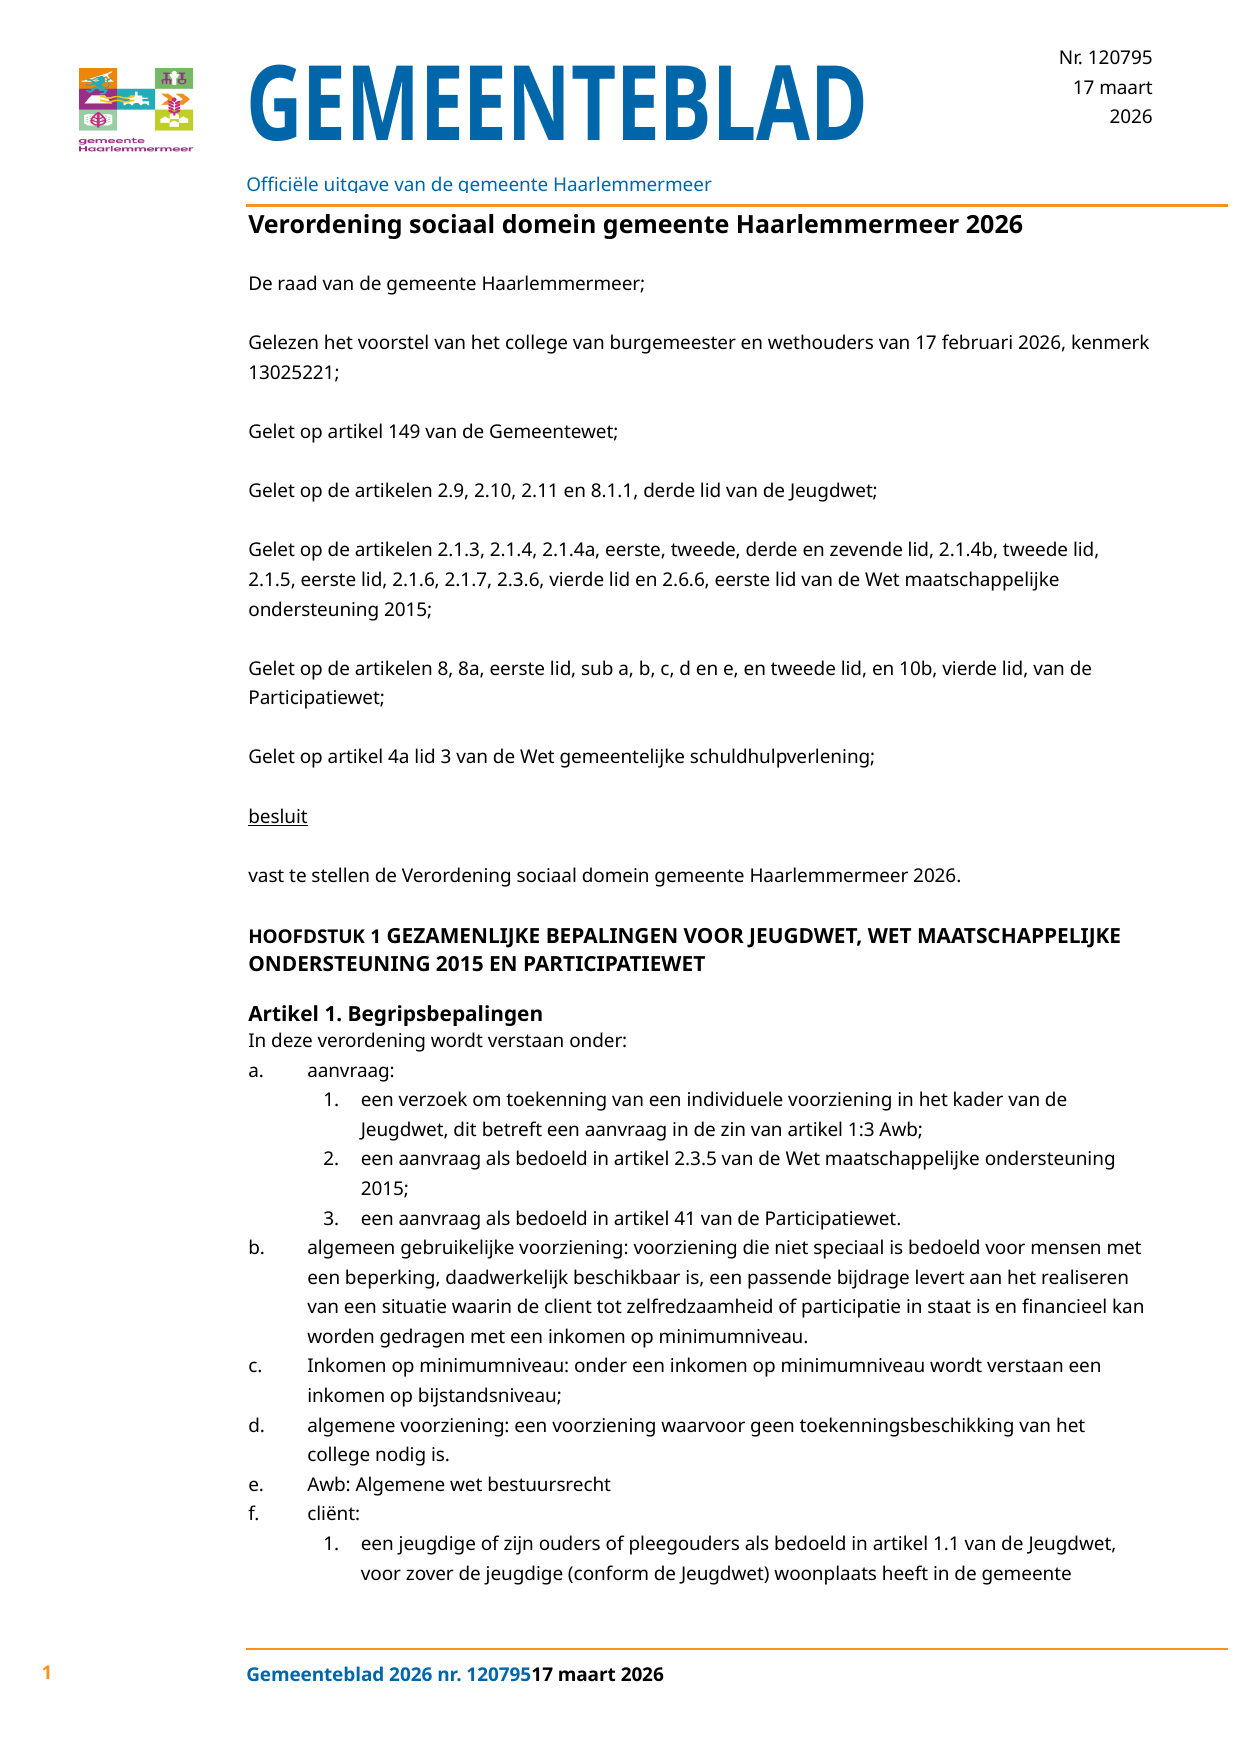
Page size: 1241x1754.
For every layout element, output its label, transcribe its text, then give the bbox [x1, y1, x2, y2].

list een aanvraag als bedoeld in artikel 2.3.5 van de Wet maatschappelijke ondersteuning 2015; [323, 1146, 1152, 1201]
text Gelezen het voorstel van het college van burgemeester en wethouders van 17 februari 2026, kenmerk 13025221; [248, 329, 1152, 385]
text Verordening sociaal domein gemeente Haarlemmermeer 2026 [248, 207, 1152, 241]
list cliënt: [248, 1501, 1152, 1526]
text Gelet op de artikelen 8, 8a, eerste lid, sub a, b, c, d en e, en tweede lid, en 10b, vierde lid, van de Participatiewet; [248, 655, 1152, 710]
text In deze verordening wordt verstaan onder: [248, 1027, 1152, 1053]
list algemene voorziening: een voorziening waarvoor geen toekenningsbeschikking van het college nodig is. [248, 1412, 1152, 1467]
list aanvraag: [248, 1057, 1152, 1083]
list een aanvraag als bedoeld in artikel 41 van de Participatiewet. [323, 1205, 1152, 1231]
text Artikel 1. Begripsbepalingen [248, 999, 1152, 1027]
text besluit [248, 803, 1152, 828]
text HOOFDSTUK 1 GEZAMENLIJKE BEPALINGEN VOOR JEUGDWET, WET MAATSCHAPPELIJKE ONDERSTEUNING 2015 EN PARTICIPATIEWET [248, 921, 1152, 978]
text vast te stellen de Verordening sociaal domein gemeente Haarlemmermeer 2026. [248, 862, 1152, 888]
list algemeen gebruikelijke voorziening: voorziening die niet speciaal is bedoeld voor mensen met een beperking, daadwerkelijk beschikbaar is, een passende bijdrage levert aan het realiseren van een situatie waarin de client tot zelfredzaamheid of participatie in staat is en financieel kan worden gedragen met een inkomen op minimumniveau. [248, 1234, 1152, 1349]
list Awb: Algemene wet bestuursrecht [248, 1471, 1152, 1497]
text Gelet op artikel 4a lid 3 van de Wet gemeentelijke schuldhulpverlening; [248, 744, 1152, 769]
list een jeugdige of zijn ouders of pleegouders als bedoeld in artikel 1.1 van de Jeugdwet, voor zover de jeugdige (conform de Jeugdwet) woonplaats heeft in de gemeente [323, 1530, 1152, 1586]
text Gelet op de artikelen 2.9, 2.10, 2.11 en 8.1.1, derde lid van de Jeugdwet; [248, 477, 1152, 503]
picture [41, 47, 231, 172]
text Gelet op artikel 149 van de Gemeentewet; [248, 418, 1152, 444]
list Inkomen op minimumniveau: onder een inkomen op minimumniveau wordt verstaan een inkomen op bijstandsniveau; [248, 1353, 1152, 1408]
text Gelet op de artikelen 2.1.3, 2.1.4, 2.1.4a, eerste, tweede, derde en zevende lid, 2.1.4b, tweede lid, 2.1.5, eerste lid, 2.1.6, 2.1.7, 2.3.6, vierde lid en 2.6.6, eerste lid van de Wet maatschappelijke ondersteuning 2015; [248, 537, 1152, 621]
text De raad van de gemeente Haarlemmermeer; [248, 270, 1152, 296]
list een verzoek om toekenning van een individuele voorziening in het kader van de Jeugdwet, dit betreft een aanvraag in de zin van artikel 1:3 Awb; [323, 1086, 1152, 1142]
